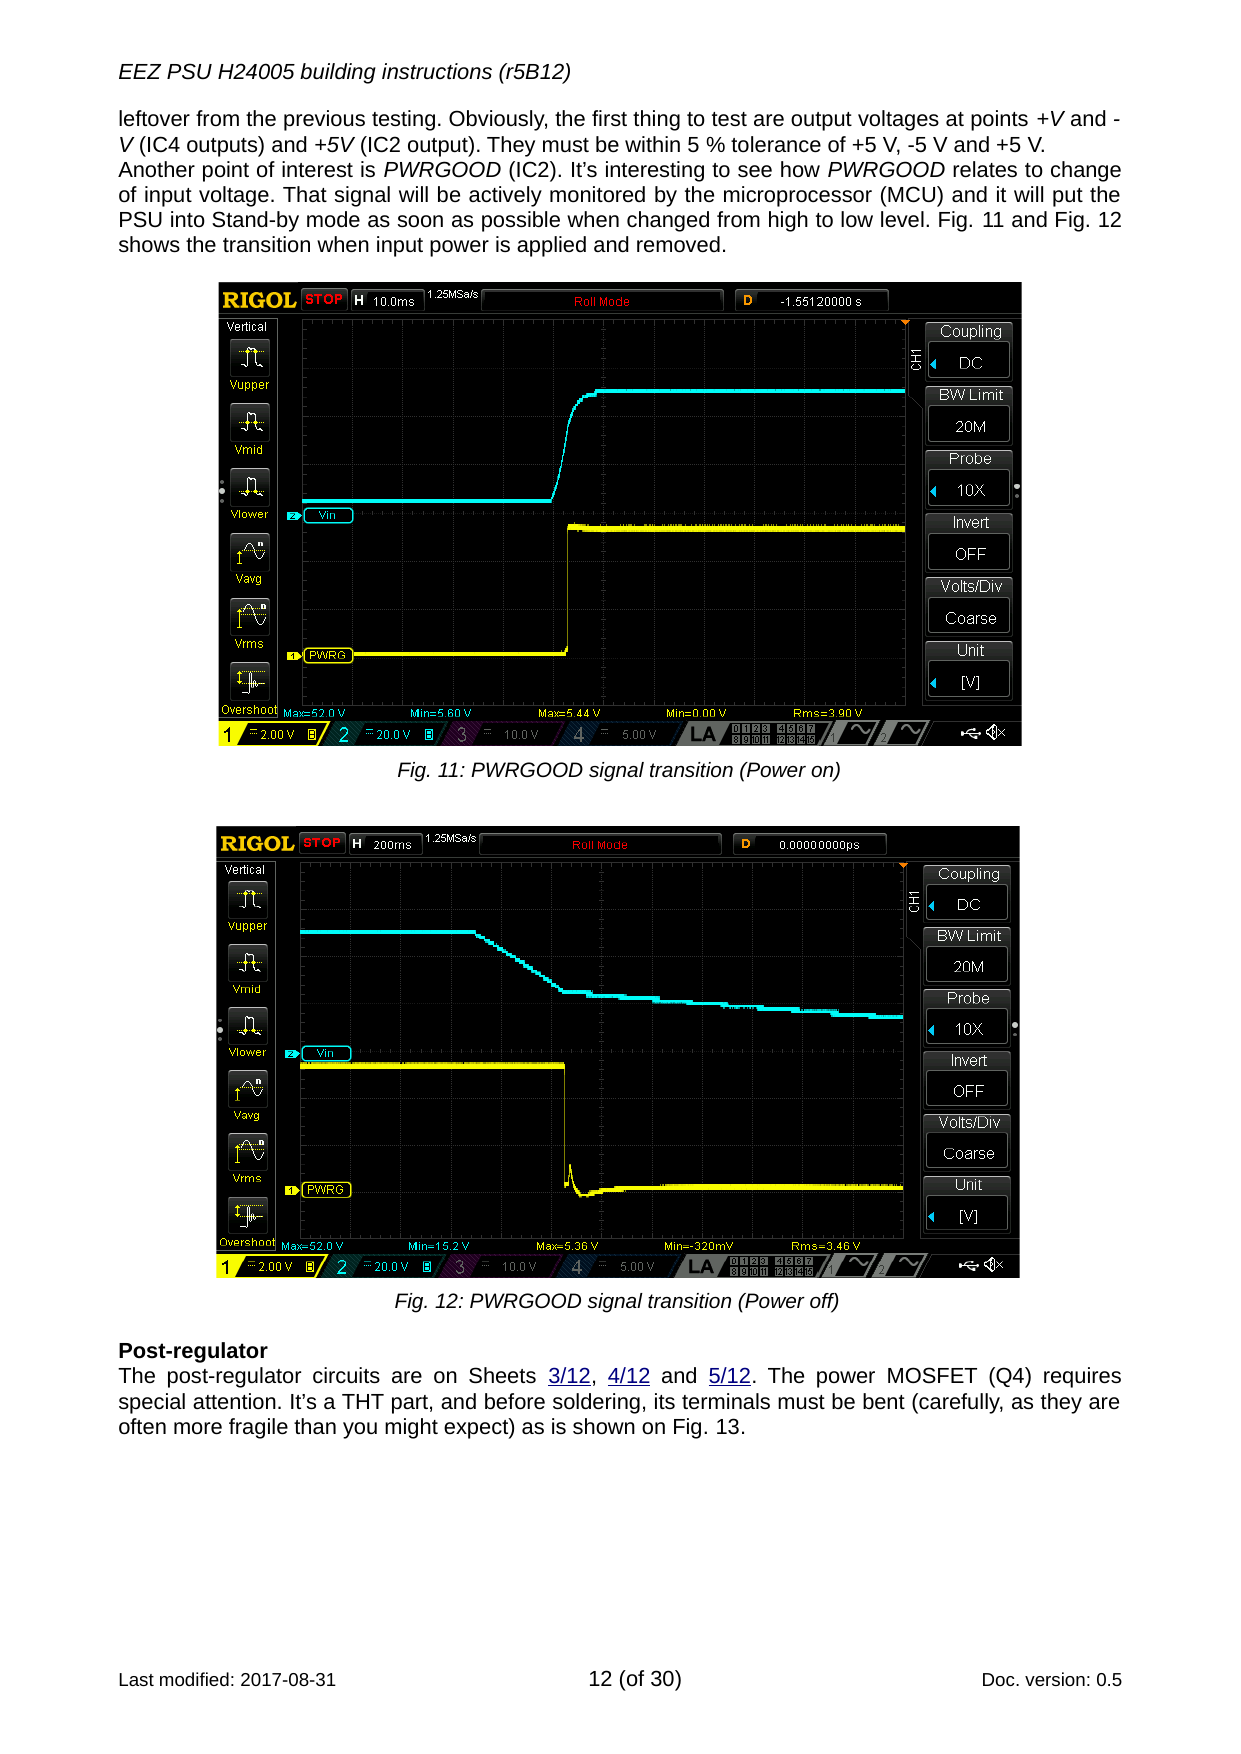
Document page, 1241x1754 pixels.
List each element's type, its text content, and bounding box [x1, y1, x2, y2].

text Fig. 12: PWRGOOD signal transition (Power off) [216, 1278, 1019, 1313]
text Fig. 11: PWRGOOD signal transition (Power on) [218, 746, 1022, 782]
text The post-regulator circuits are on Sheets 3/12, 4/12 and 5/12. The power MOSFET (Q4) requires special attention. It’s a THT part, and before soldering, its terminals must be bent (carefully, as they are often more fragile than you might expect) as is shown on Fig. 13. [118, 1363, 1122, 1439]
text Post-regulator [118, 1338, 1122, 1363]
picture [216, 826, 1020, 1278]
picture [218, 282, 1022, 746]
text Another point of interest is PWRGOOD (IC2). It’s interesting to see how PWRGOOD relates to change of input voltage. That signal will be actively monitored by the microprocessor (MCU) and it will put the PSU into Stand-by mode as soon as possible when changed from high to low level. Fig. 11 and Fig. 12 shows the transition when input power is applied and removed. [118, 157, 1122, 257]
text leftover from the previous testing. Obviously, the first thing to test are output voltages at points +V and -V (IC4 outputs) and +5V (IC2 output). They must be within 5 % tolerance of +5 V, -5 V and +5 V. [118, 106, 1122, 157]
